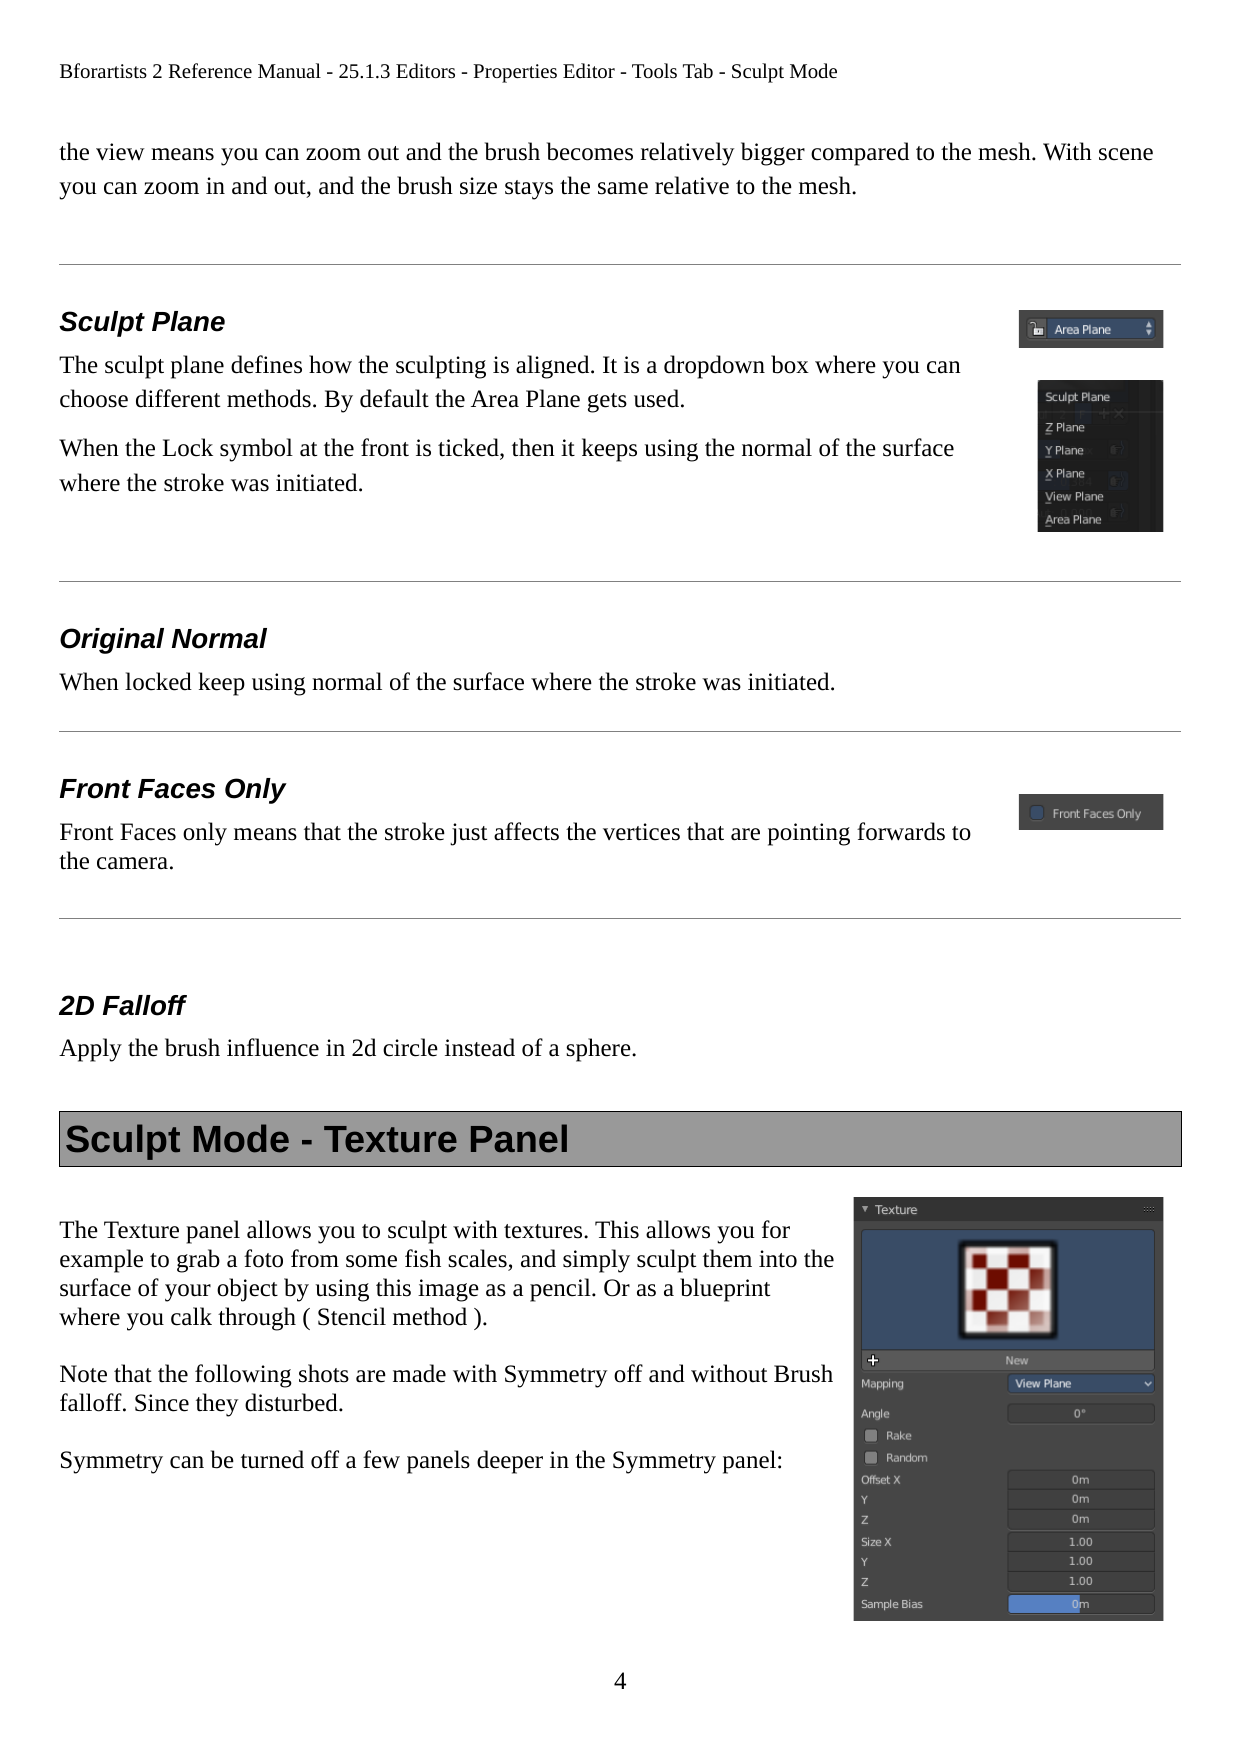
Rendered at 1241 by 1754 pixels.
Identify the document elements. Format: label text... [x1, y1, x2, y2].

text The sculpt plane defines how the sculpting is aligned. It is a dropdown box where you can choose different methods. By default the Area Plane gets used. [59, 350, 1181, 413]
picture [1018, 794, 1164, 830]
text the view means you can zoom out and the brush becomes relatively bigger compared to the mesh. With scene you can zoom in and out, and the brush size stays the same relative to the mesh. [59, 137, 1181, 200]
picture [853, 1197, 1164, 1621]
text When the Lock symbol at the front is ticked, then it keeps using the normal of the surface where the stroke was initiated. [59, 433, 1037, 497]
table_header Sculpt Mode - Texture Panel [60, 1112, 1181, 1166]
subtitle Front Faces Only [59, 773, 1181, 805]
text Apply the brush influence in 2d circle instead of a sphere. [59, 1033, 1181, 1062]
picture [1037, 380, 1164, 532]
text The Texture panel allows you to sculpt with textures. This allows you for example to grab a foto from some fish scales, and simply sculpt them into the surface of your object by using this image as a pencil. Or as a blueprint where you calk through ( Stencil method ). [59, 1216, 853, 1331]
text Symmetry can be turned off a few panels deeper in the Symmetry panel: [59, 1446, 853, 1474]
subtitle Sculpt Plane [59, 306, 1181, 337]
subtitle 2D Falloff [59, 989, 1181, 1021]
subtitle Original Normal [59, 623, 1181, 655]
picture [1018, 310, 1164, 348]
text When locked keep using normal of the surface where the stroke was initiated. [59, 667, 1181, 696]
text Note that the following shots are made with Symmetry off and without Brush falloff. Since they disturbed. [59, 1359, 853, 1417]
text Front Faces only means that the stroke just affects the vertices that are pointing forwards to the camera. [59, 817, 1181, 875]
